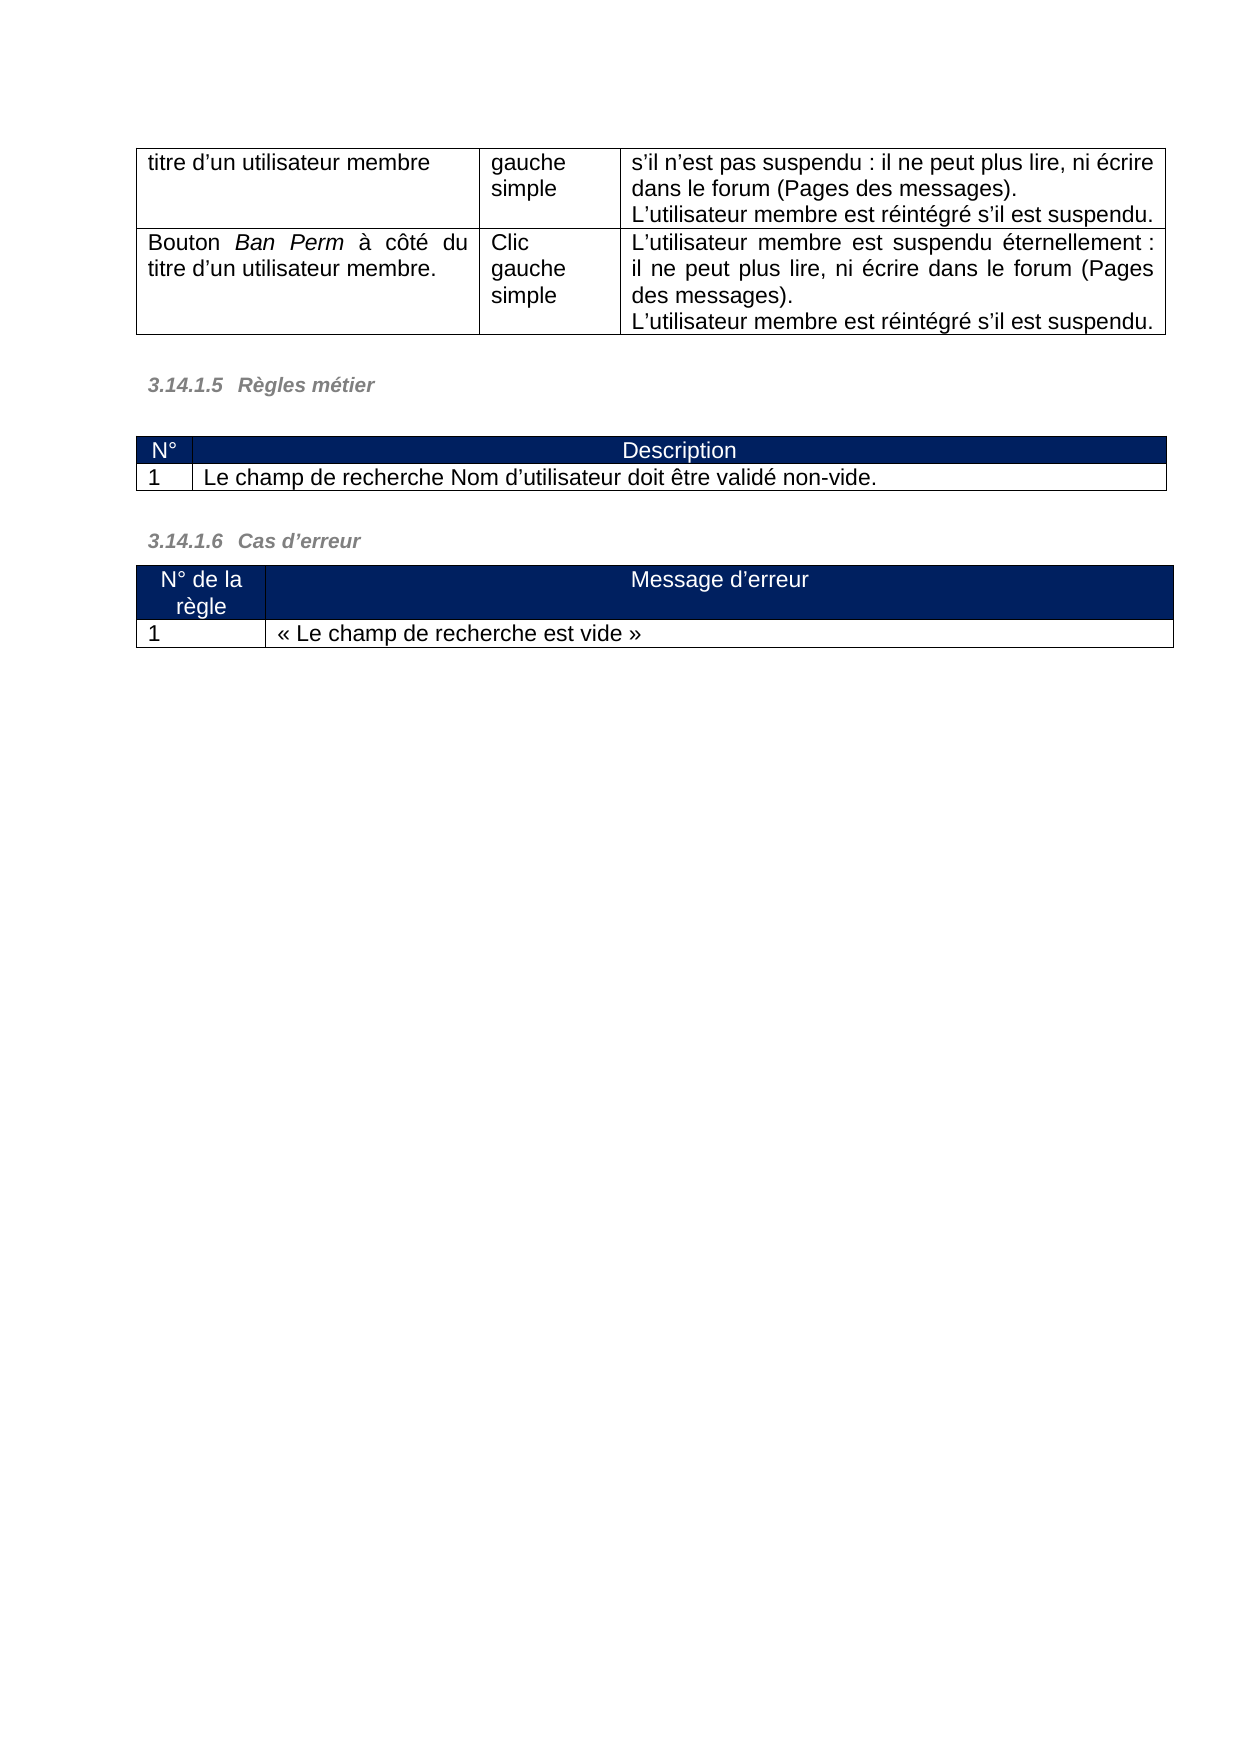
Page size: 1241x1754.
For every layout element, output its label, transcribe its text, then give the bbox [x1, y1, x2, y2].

table_cell gauche simple [480, 149, 620, 228]
table_cell « Le champ de recherche est vide » [266, 620, 1173, 647]
table_cell Bouton Ban Perm à côté du titre d’un utilisateur membre. [137, 229, 479, 334]
table_header Message d’erreur [266, 566, 1173, 619]
subtitle Cas d’erreur [148, 529, 1162, 553]
table_header N° de la règle [137, 566, 265, 619]
table_header N° [137, 437, 192, 463]
table_cell Le champ de recherche Nom d’utilisateur doit être validé non-vide. [193, 464, 1166, 490]
table_cell titre d’un utilisateur membre [137, 149, 479, 228]
table_cell Clic gauche simple [480, 229, 620, 334]
table_header Description [193, 437, 1166, 463]
table_cell 1 [137, 620, 265, 647]
table_cell 1 [137, 464, 192, 490]
table_cell s’il n’est pas suspendu : il ne peut plus lire, ni écrire dans le forum (Pages des messages). L’utilisateur membre est réintégré s’il est suspendu. [621, 149, 1165, 228]
subtitle Règles métier [148, 373, 1162, 397]
table_cell L’utilisateur membre est suspendu éternellement : il ne peut plus lire, ni écrire dans le forum (Pages des messages). L’utilisateur membre est réintégré s’il est suspendu. [621, 229, 1165, 334]
